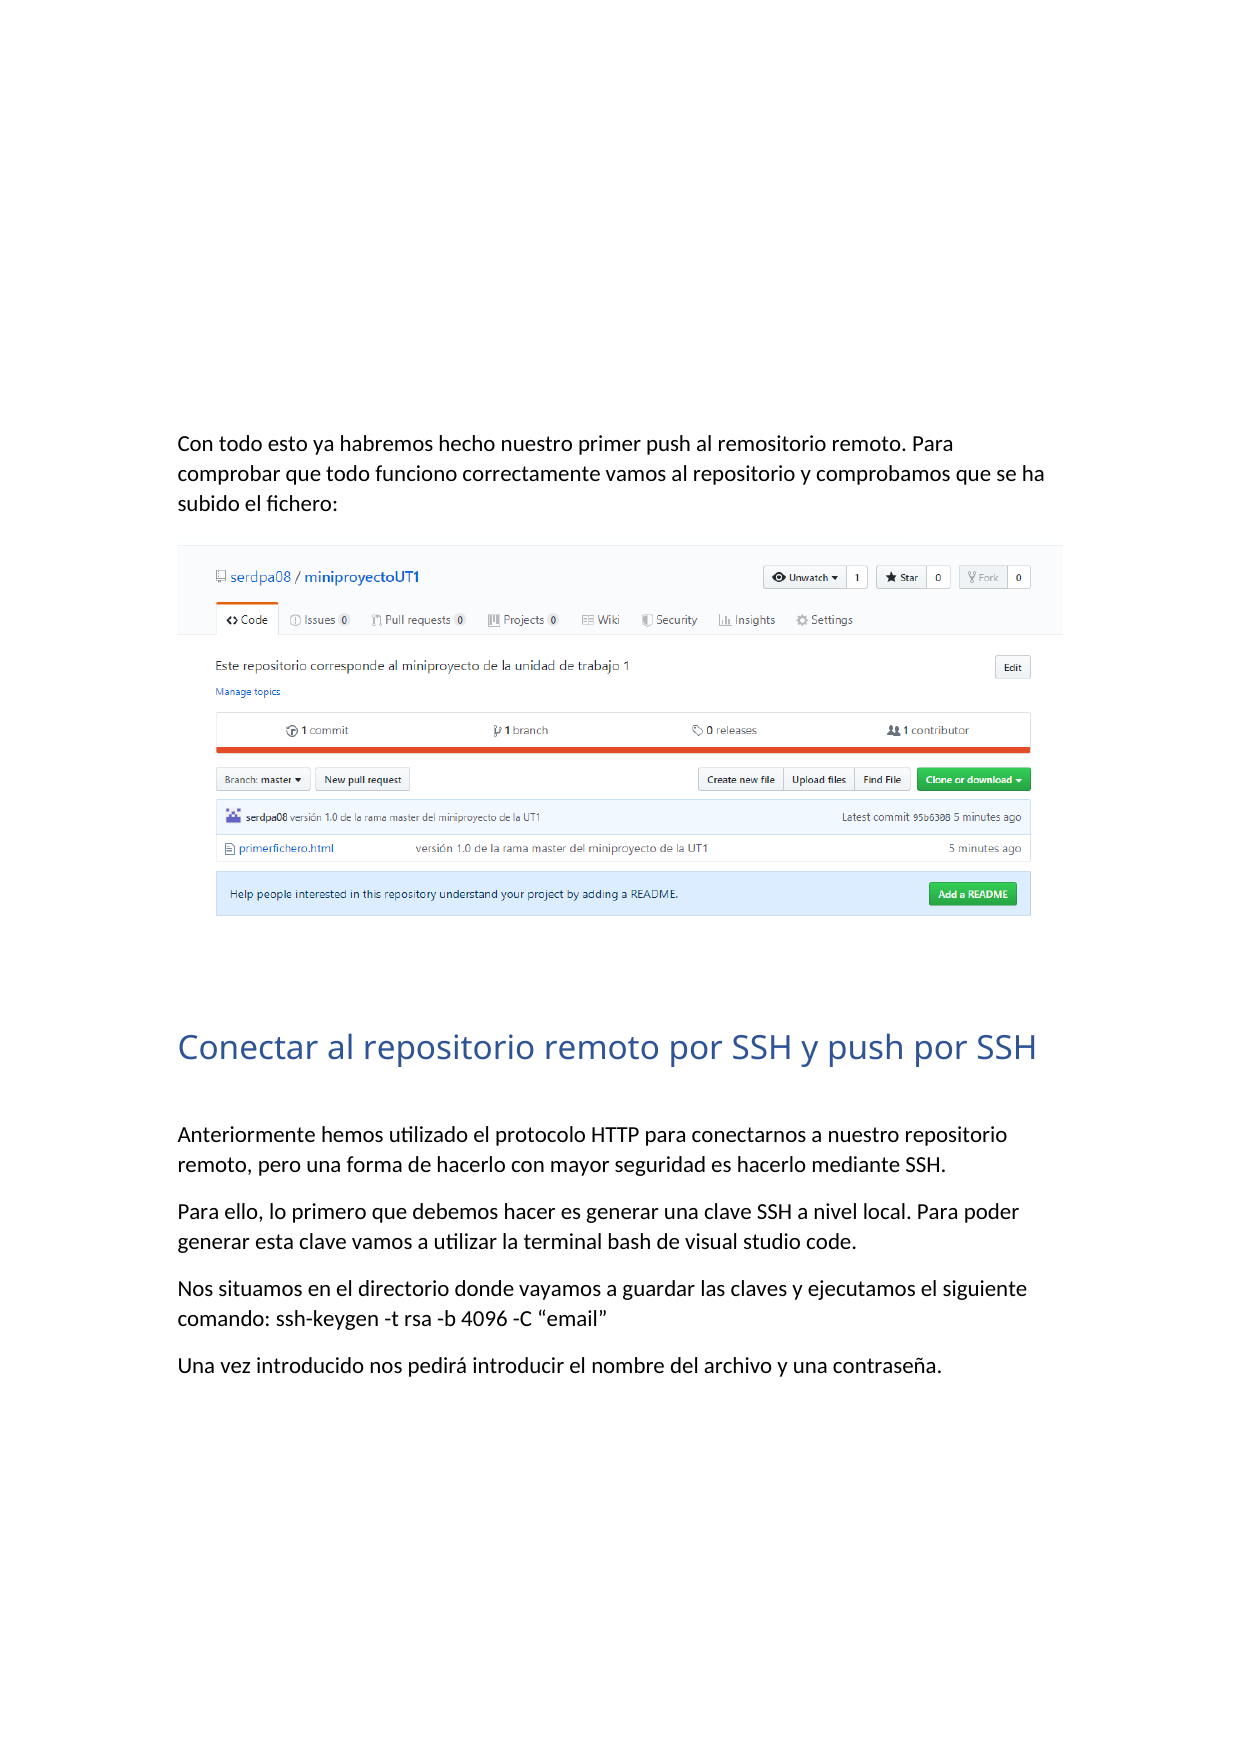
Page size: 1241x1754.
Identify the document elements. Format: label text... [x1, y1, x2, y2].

text Anteriormente hemos utilizado el protocolo HTTP para conectarnos a nuestro repositorio remoto, pero una forma de hacerlo con mayor seguridad es hacerlo mediante SSH. [177, 1120, 1063, 1178]
subtitle Conectar al repositorio remoto por SSH y push por SSH [177, 1024, 1063, 1069]
picture [177, 536, 1063, 950]
text Para ello, lo primero que debemos hacer es generar una clave SSH a nivel local. Para poder generar esta clave vamos a utilizar la terminal bash de visual studio code. [177, 1197, 1063, 1255]
text Nos situamos en el directorio donde vayamos a guardar las claves y ejecutamos el siguiente comando: ssh-keygen -t rsa -b 4096 -C “email” [177, 1274, 1063, 1332]
text Una vez introducido nos pedirá introducir el nombre del archivo y una contraseña. [177, 1351, 1063, 1379]
text Con todo esto ya habremos hecho nuestro primer push al remositorio remoto. Para comprobar que todo funciono correctamente vamos al repositorio y comprobamos que se ha subido el fichero: [177, 429, 1063, 517]
